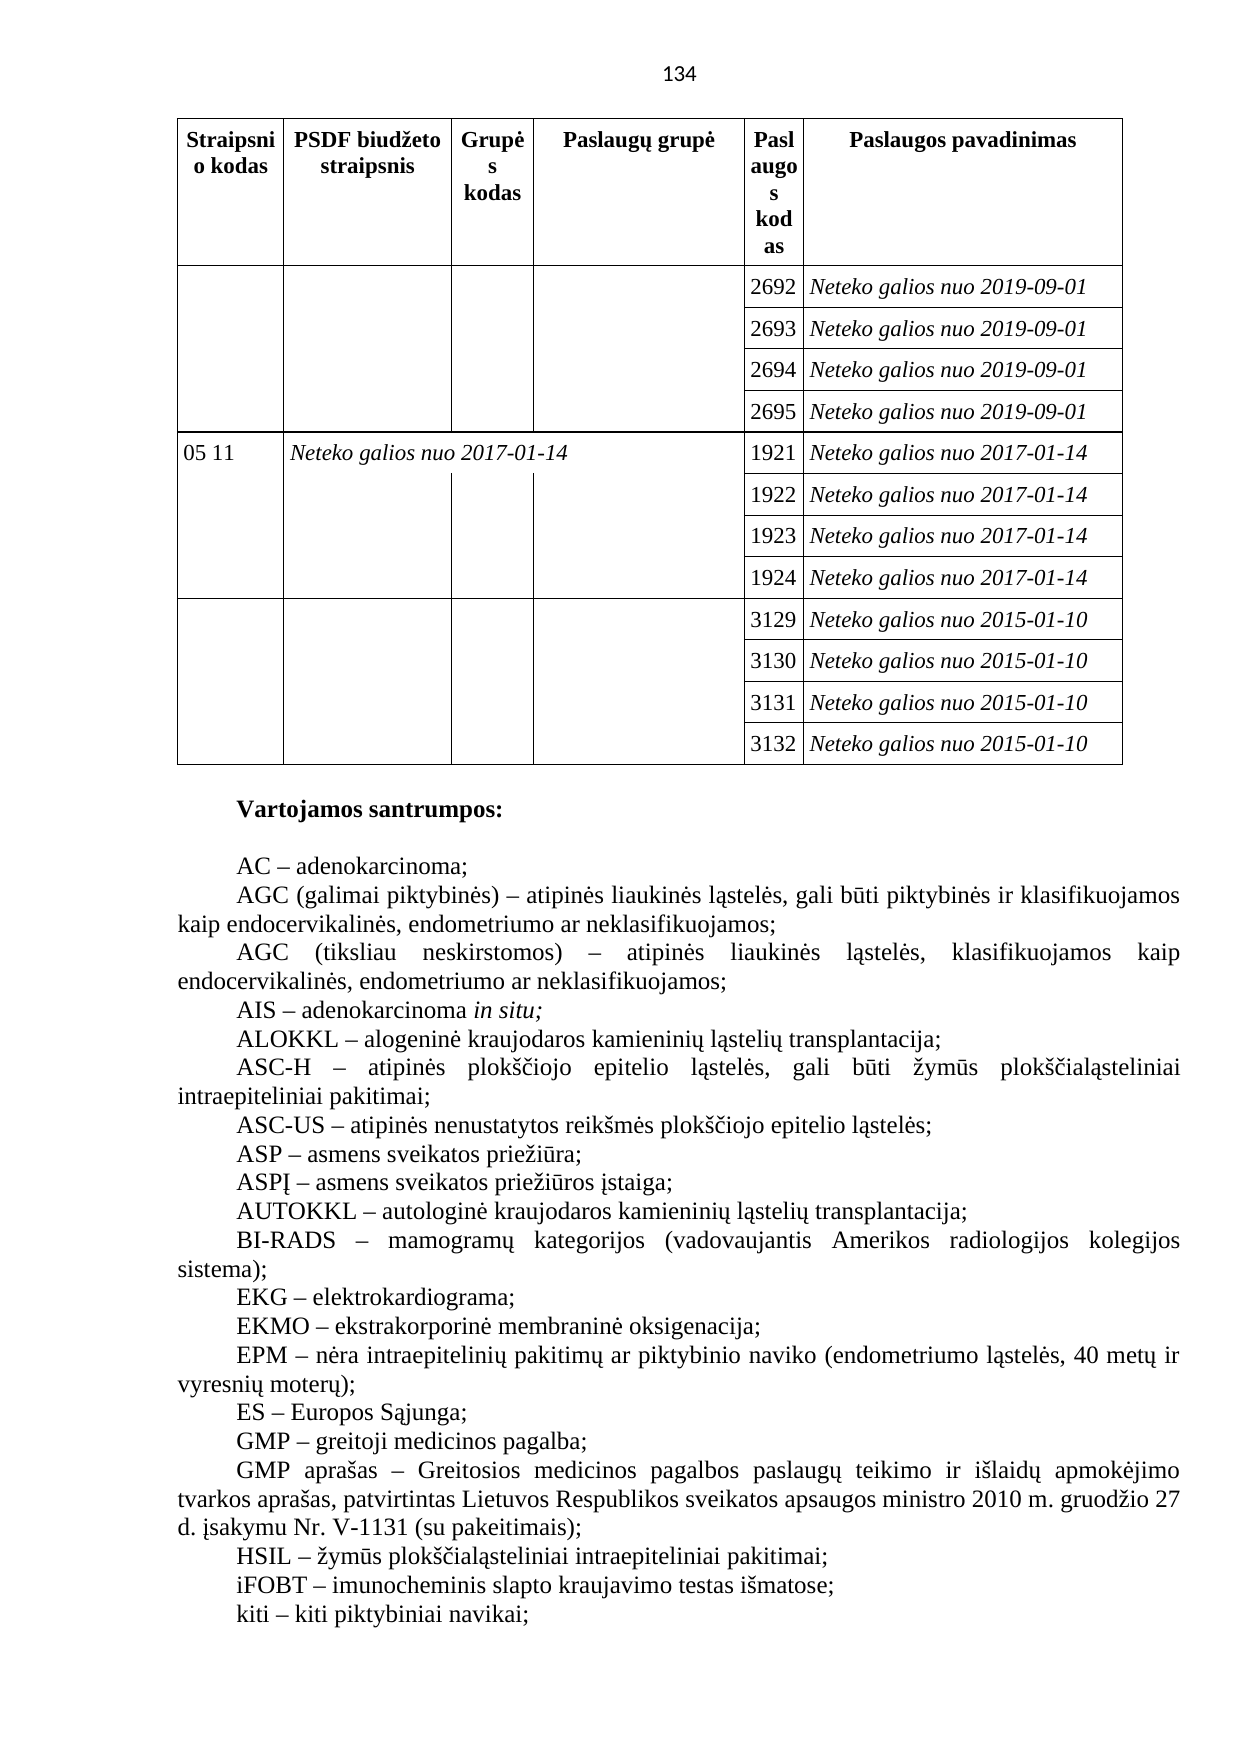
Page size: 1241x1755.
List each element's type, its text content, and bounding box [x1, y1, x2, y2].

table_cell Neteko galios nuo 2017-01-14 [804, 557, 1122, 598]
table_cell 3129 [745, 599, 803, 639]
text AC – adenokarcinoma; [177, 851, 1181, 880]
table_cell Neteko galios nuo 2017-01-14 [284, 433, 744, 473]
table_cell 1923 [745, 516, 803, 556]
table_cell [534, 556, 744, 598]
table_cell 2692 [745, 266, 803, 307]
text ASPĮ – asmens sveikatos priežiūros įstaiga; [177, 1167, 1181, 1196]
text AIS – adenokarcinoma in situ; [177, 995, 1181, 1024]
table_cell [178, 599, 283, 639]
table_cell [178, 639, 283, 681]
text AGC (tiksliau neskirstomos) – atipinės liaukinės ląstelės, klasifikuojamos kaip endocervikalinės, endometriumo ar neklasifikuojamos; [177, 937, 1181, 995]
text Vartojamos santrumpos: [177, 794, 1181, 822]
table_cell Neteko galios nuo 2017-01-14 [804, 516, 1122, 556]
text HSIL – žymūs plokščialąsteliniai intraepiteliniai pakitimai; [177, 1541, 1181, 1570]
table_cell [452, 307, 533, 348]
table_cell [284, 515, 451, 556]
text BI-RADS – mamogramų kategorijos (vadovaujantis Amerikos radiologijos kolegijos sistema); [177, 1225, 1181, 1282]
table_cell 3131 [745, 682, 803, 722]
table_cell [534, 307, 744, 348]
table_cell [534, 266, 744, 307]
table_cell Neteko galios nuo 2017-01-14 [804, 433, 1122, 473]
table_cell 1922 [745, 474, 803, 514]
text EKMO – ekstrakorporinė membraninė oksigenacija; [177, 1311, 1181, 1340]
table_cell [452, 390, 533, 431]
table_cell [178, 515, 283, 556]
text GMP – greitoji medicinos pagalba; [177, 1426, 1181, 1455]
table_header Grupės kodas [452, 119, 533, 265]
table_cell [178, 681, 283, 722]
text ASC-US – atipinės nenustatytos reikšmės plokščiojo epitelio ląstelės; [177, 1110, 1181, 1139]
text kiti – kiti piktybiniai navikai; [177, 1599, 1181, 1627]
table_cell [534, 599, 744, 722]
table_cell [452, 681, 533, 722]
text ES – Europos Sąjunga; [177, 1397, 1181, 1426]
table_cell [452, 639, 533, 681]
table_cell [178, 307, 283, 348]
table_cell Neteko galios nuo 2019-09-01 [804, 308, 1122, 348]
table_cell 3132 [745, 723, 803, 764]
text GMP aprašas – Greitosios medicinos pagalbos paslaugų teikimo ir išlaidų apmokėjimo tvarkos aprašas, patvirtintas Lietuvos Respublikos sveikatos apsaugos ministro 2010 m. gruodžio 27 d. įsakymu Nr. V-1131 (su pakeitimais); [177, 1455, 1181, 1541]
table_cell [534, 515, 744, 556]
text AUTOKKL – autologinė kraujodaros kamieninių ląstelių transplantacija; [177, 1196, 1181, 1225]
table_cell Neteko galios nuo 2019-09-01 [804, 266, 1122, 307]
table_header Paslaugos kodas [745, 119, 803, 265]
table_cell 2694 [745, 349, 803, 390]
table_cell [284, 556, 451, 598]
table_cell [178, 390, 283, 431]
table_header Straipsnio kodas [178, 119, 283, 265]
table_cell [284, 266, 451, 307]
table_cell Neteko galios nuo 2017-01-14 [804, 474, 1122, 514]
table_cell [284, 390, 451, 431]
table_cell [534, 390, 744, 431]
table_header Paslaugų grupė [534, 119, 744, 265]
table_header Paslaugos pavadinimas [804, 119, 1122, 265]
table_cell Neteko galios nuo 2019-09-01 [804, 349, 1122, 390]
text ALOKKL – alogeninė kraujodaros kamieninių ląstelių transplantacija; [177, 1024, 1181, 1052]
table_cell 2693 [745, 308, 803, 348]
table_cell [452, 348, 533, 390]
table_cell [452, 722, 533, 764]
table_cell [284, 348, 451, 390]
table_cell Neteko galios nuo 2015-01-10 [804, 640, 1122, 681]
table_cell 2695 [745, 391, 803, 431]
table_cell Neteko galios nuo 2019-09-01 [804, 391, 1122, 431]
text EKG – elektrokardiograma; [177, 1282, 1181, 1311]
table_cell [178, 556, 283, 598]
table_cell 05 11 [178, 433, 283, 473]
table_cell [284, 473, 451, 514]
table_cell 3130 [745, 640, 803, 681]
table_cell [452, 515, 533, 556]
text iFOBT – imunocheminis slapto kraujavimo testas išmatose; [177, 1570, 1181, 1599]
table_cell [284, 307, 451, 348]
table_cell [534, 722, 744, 764]
table_cell Neteko galios nuo 2015-01-10 [804, 599, 1122, 639]
table_cell [178, 266, 283, 307]
table_cell Neteko galios nuo 2015-01-10 [804, 682, 1122, 722]
table_cell [452, 556, 533, 598]
table_cell [178, 473, 283, 514]
table_cell [534, 473, 744, 514]
table_cell [178, 348, 283, 390]
table_cell 1921 [745, 433, 803, 473]
table_header PSDF biudžeto straipsnis [284, 119, 451, 265]
text AGC (galimai piktybinės) – atipinės liaukinės ląstelės, gali būti piktybinės ir klasifikuojamos kaip endocervikalinės, endometriumo ar neklasifikuojamos; [177, 880, 1181, 937]
text ASP – asmens sveikatos priežiūra; [177, 1139, 1181, 1167]
table_cell [452, 266, 533, 307]
table_cell [284, 599, 451, 764]
text ASC-H – atipinės plokščiojo epitelio ląstelės, gali būti žymūs plokščialąsteliniai intraepiteliniai pakitimai; [177, 1052, 1181, 1110]
table_cell Neteko galios nuo 2015-01-10 [804, 723, 1122, 764]
table_cell [452, 599, 533, 639]
table_cell 1924 [745, 557, 803, 598]
table_cell [534, 348, 744, 390]
table_cell [452, 473, 533, 514]
text EPM – nėra intraepitelinių pakitimų ar piktybinio naviko (endometriumo ląstelės, 40 metų ir vyresnių moterų); [177, 1340, 1181, 1397]
table_cell [178, 722, 283, 764]
